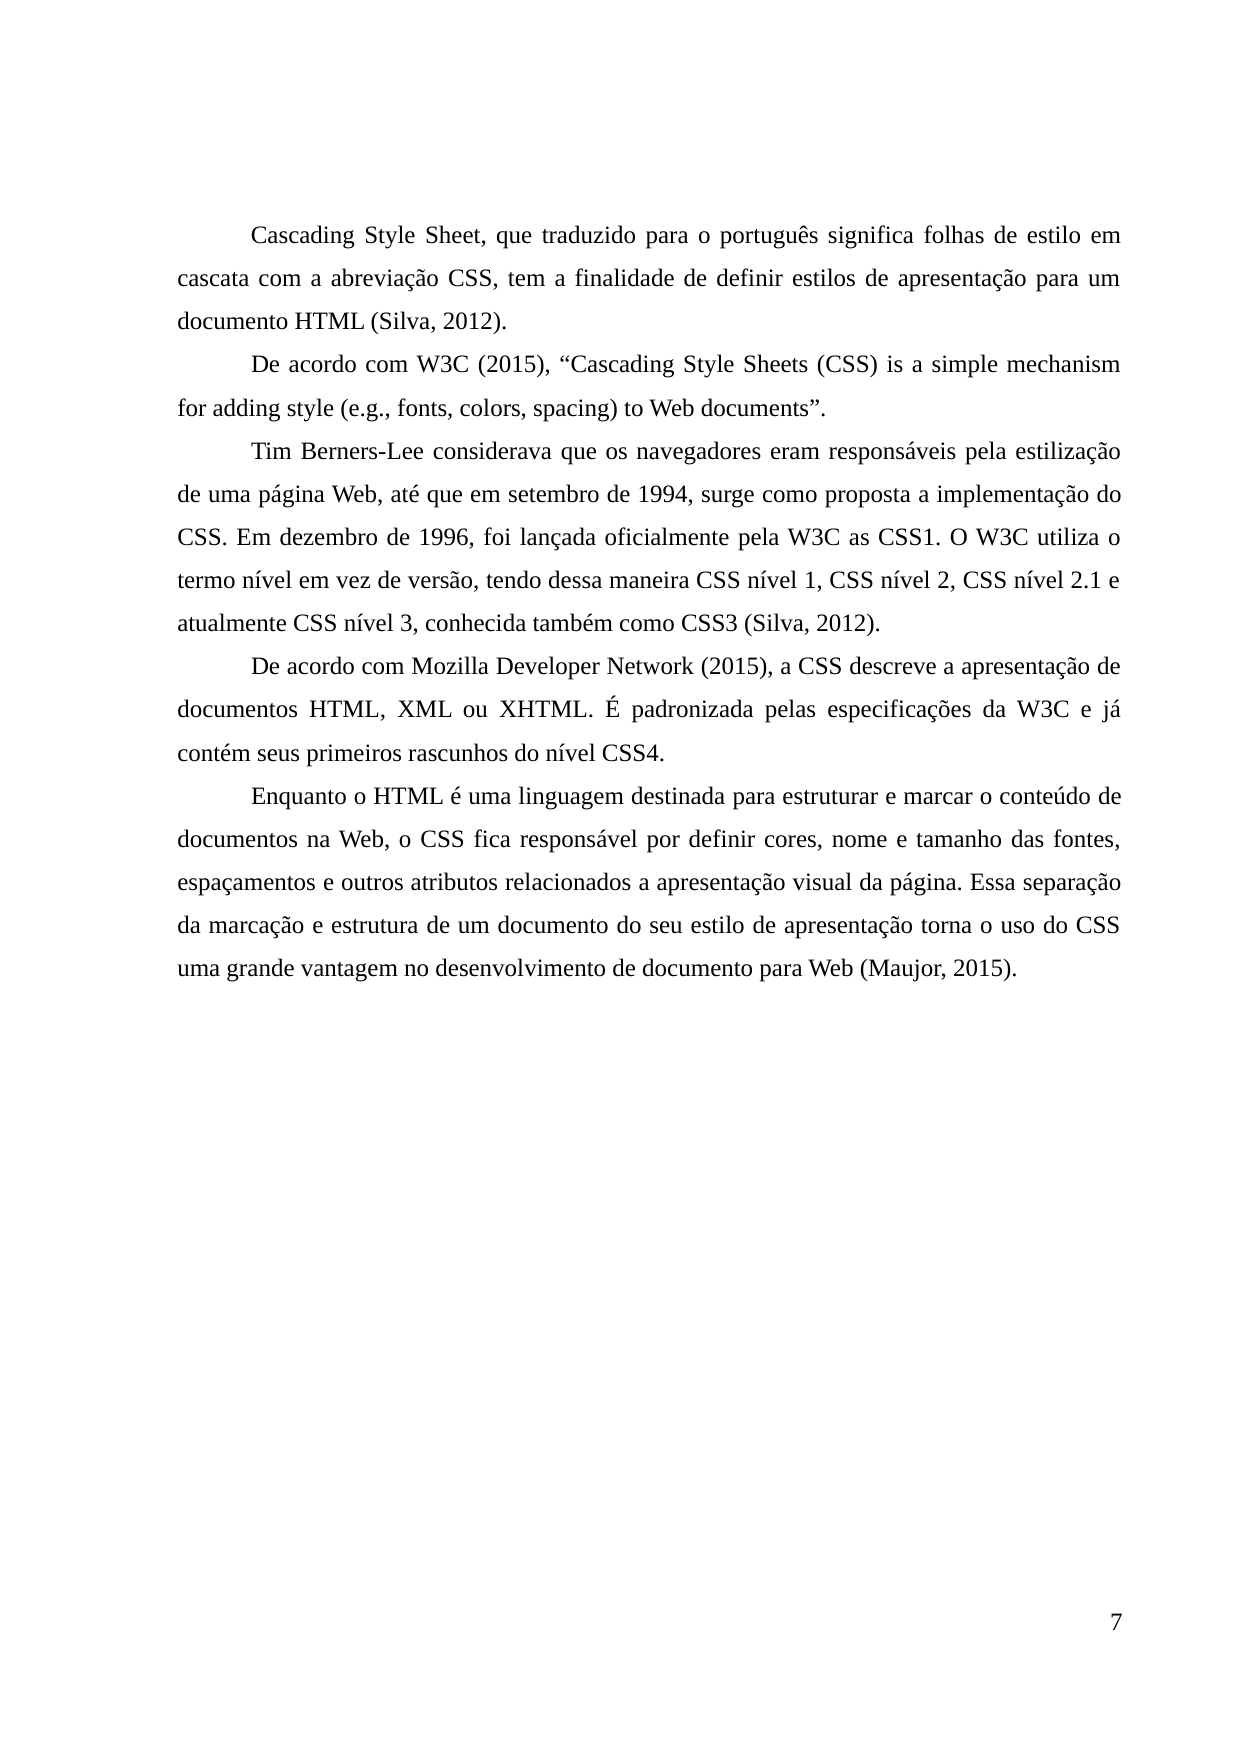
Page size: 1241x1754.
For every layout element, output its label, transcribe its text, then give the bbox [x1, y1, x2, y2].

text Cascading Style Sheet, que traduzido para o português significa folhas de estilo em cascata com a abreviação CSS, tem a finalidade de definir estilos de apresentação para um documento HTML (Silva, 2012). [177, 220, 1122, 335]
text Enquanto o HTML é uma linguagem destinada para estruturar e marcar o conteúdo de documentos na Web, o CSS fica responsável por definir cores, nome e tamanho das fontes, espaçamentos e outros atributos relacionados a apresentação visual da página. Essa separação da marcação e estrutura de um documento do seu estilo de apresentação torna o uso do CSS uma grande vantagem no desenvolvimento de documento para Web (Maujor, 2015). [177, 781, 1122, 982]
text De acordo com Mozilla Developer Network (2015), a CSS descreve a apresentação de documentos HTML, XML ou XHTML. É padronizada pelas especificações da W3C e já contém seus primeiros rascunhos do nível CSS4. [177, 651, 1122, 766]
text Tim Berners-Lee considerava que os navegadores eram responsáveis pela estilização de uma página Web, até que em setembro de 1994, surge como proposta a implementação do CSS. Em dezembro de 1996, foi lançada oficialmente pela W3C as CSS1. O W3C utiliza o termo nível em vez de versão, tendo dessa maneira CSS nível 1, CSS nível 2, CSS nível 2.1 e atualmente CSS nível 3, conhecida também como CSS3 (Silva, 2012). [177, 436, 1122, 637]
text De acordo com W3C (2015), “Cascading Style Sheets (CSS) is a simple mechanism for adding style (e.g., fonts, colors, spacing) to Web documents”. [177, 349, 1122, 421]
